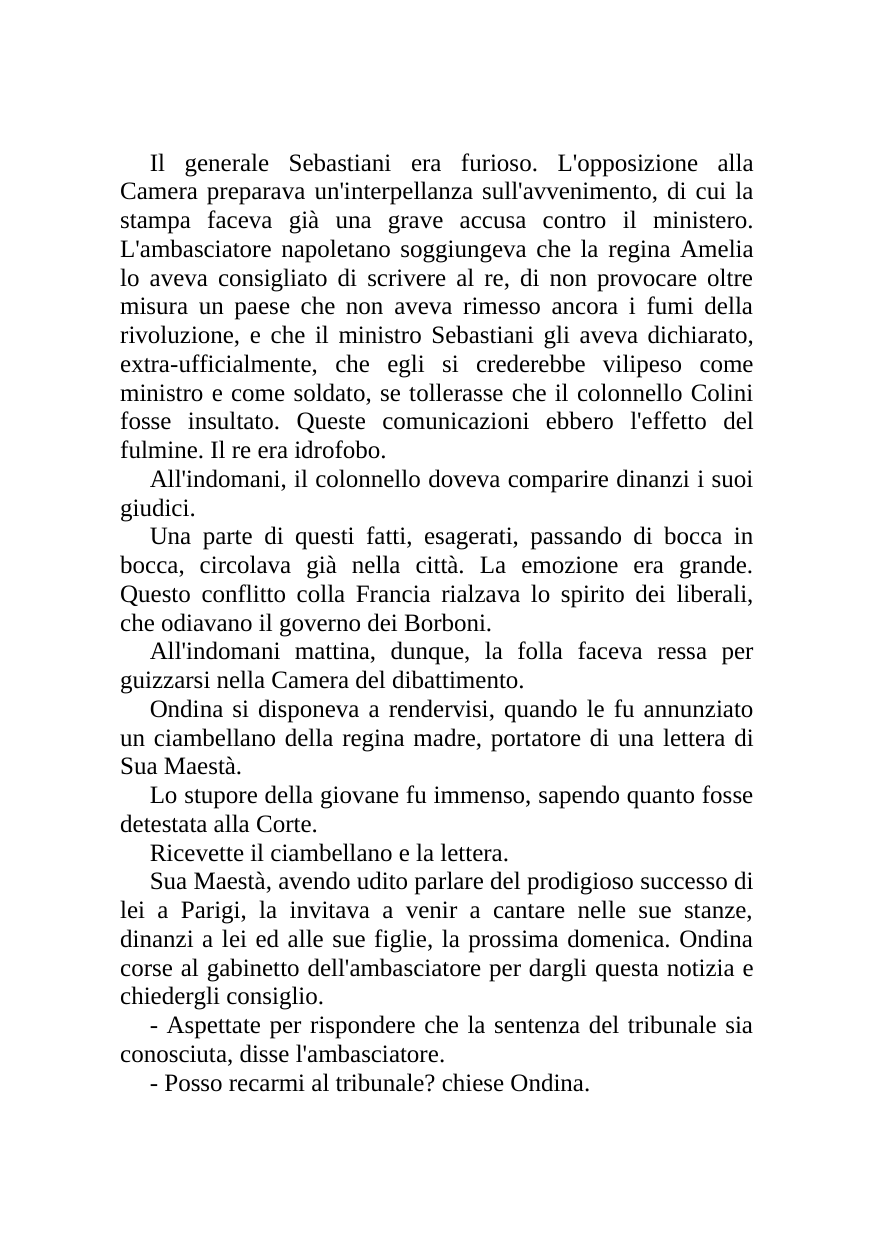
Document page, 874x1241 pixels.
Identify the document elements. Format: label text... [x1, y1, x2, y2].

text Sua Maestà, avendo udito parlare del prodigioso successo di lei a Parigi, la invitava a venir a cantare nelle sue stanze, dinanzi a lei ed alle sue figlie, la prossima domenica. Ondina corse al gabinetto dell'ambasciatore per dargli questa notizia e chiedergli consiglio. [120, 866, 754, 1010]
text Lo stupore della giovane fu immenso, sapendo quanto fosse detestata alla Corte. [120, 780, 754, 838]
text All'indomani mattina, dunque, la folla faceva ressa per guizzarsi nella Camera del dibattimento. [120, 636, 754, 694]
text Ondina si disponeva a rendervisi, quando le fu annunziato un ciambellano della regina madre, portatore di una lettera di Sua Maestà. [120, 694, 754, 780]
text All'indomani, il colonnello doveva comparire dinanzi i suoi giudici. [120, 464, 754, 521]
text Ricevette il ciambellano e la lettera. [120, 838, 754, 866]
text Una parte di questi fatti, esagerati, passando di bocca in bocca, circolava già nella città. La emozione era grande. Questo conflitto colla Francia rialzava lo spirito dei liberali, che odiavano il governo dei Borboni. [120, 521, 754, 636]
text - Aspettate per rispondere che la sentenza del tribunale sia conosciuta, disse l'ambasciatore. [120, 1010, 754, 1068]
text - Posso recarmi al tribunale? chiese Ondina. [120, 1068, 754, 1096]
text Il generale Sebastiani era furioso. L'opposizione alla Camera preparava un'interpellanza sull'avvenimento, di cui la stampa faceva già una grave accusa contro il ministero. L'ambasciatore napoletano soggiungeva che la regina Amelia lo aveva consigliato di scrivere al re, di non provocare oltre misura un paese che non aveva rimesso ancora i fumi della rivoluzione, e che il ministro Sebastiani gli aveva dichiarato, extra-ufficialmente, che egli si crederebbe vilipeso come ministro e come soldato, se tollerasse che il colonnello Colini fosse insultato. Queste comunicazioni ebbero l'effetto del fulmine. Il re era idrofobo. [120, 148, 754, 464]
